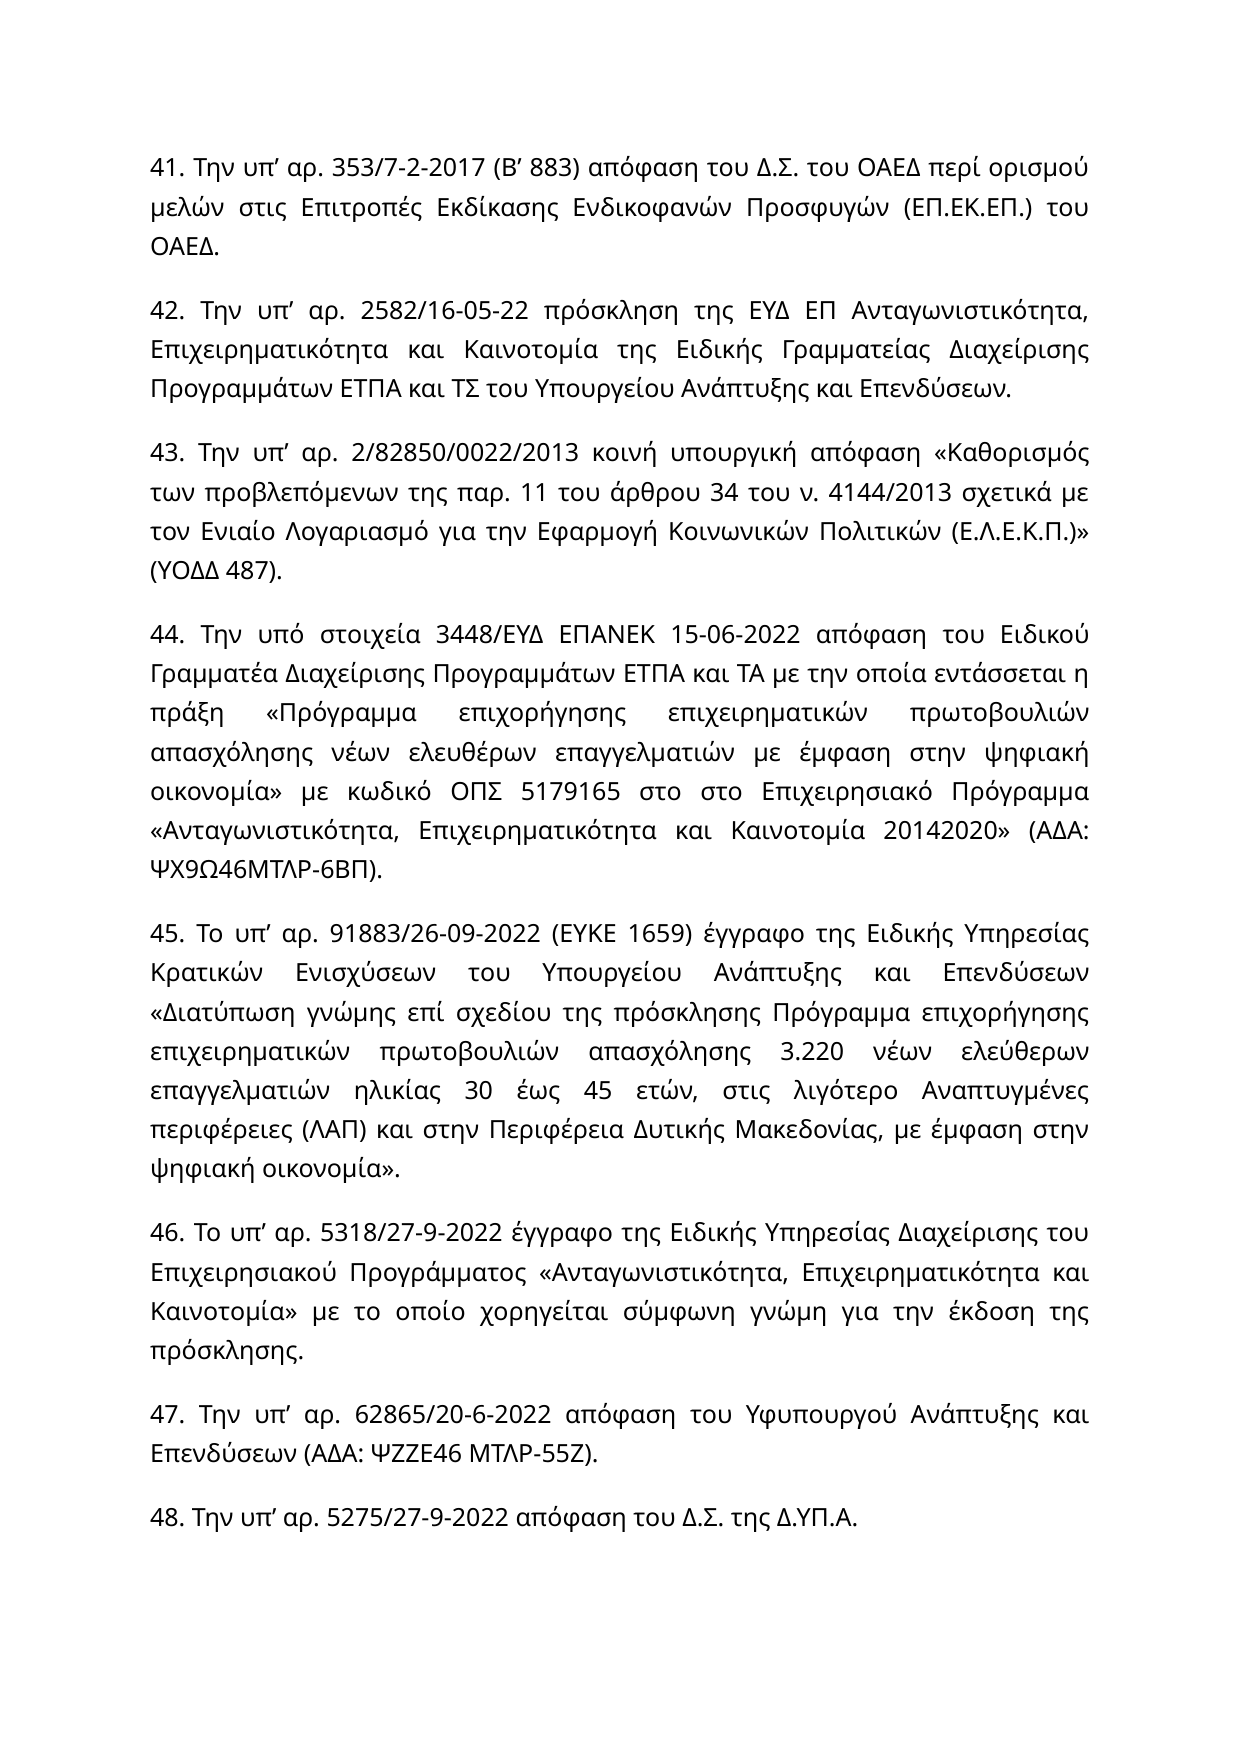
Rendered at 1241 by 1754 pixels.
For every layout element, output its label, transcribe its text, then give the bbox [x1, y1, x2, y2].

text 42. Την υπ’ αρ. 2582/16-05-22 πρόσκληση της ΕΥΔ ΕΠ Ανταγωνιστικότητα, Επιχειρηματικότητα και Καινοτομία της Ειδικής Γραμματείας Διαχείρισης Προγραμμάτων ΕΤΠΑ και ΤΣ του Υπουργείου Ανάπτυξης και Επενδύσεων. [150, 292, 1090, 405]
text 48. Την υπ’ αρ. 5275/27-9-2022 απόφαση του Δ.Σ. της Δ.ΥΠ.Α. [150, 1500, 1090, 1534]
text 45. Το υπ’ αρ. 91883/26-09-2022 (ΕΥΚΕ 1659) έγγραφο της Ειδικής Υπηρεσίας Κρατικών Ενισχύσεων του Υπουργείου Ανάπτυξης και Επενδύσεων «Διατύπωση γνώμης επί σχεδίου της πρόσκλησης Πρόγραμμα επιχορήγησης επιχειρηματικών πρωτοβουλιών απασχόλησης 3.220 νέων ελεύθερων επαγγελματιών ηλικίας 30 έως 45 ετών, στις λιγότερο Αναπτυγμένες περιφέρειες (ΛΑΠ) και στην Περιφέρεια Δυτικής Μακεδονίας, με έμφαση στην ψηφιακή οικονομία». [150, 916, 1090, 1185]
text 47. Την υπ’ αρ. 62865/20-6-2022 απόφαση του Υφυπουργού Ανάπτυξης και Επενδύσεων (ΑΔΑ: ΨΖΖΕ46 ΜΤΛΡ-55Ζ). [150, 1397, 1090, 1470]
text 44. Την υπό στοιχεία 3448/ΕΥΔ ΕΠΑΝΕΚ 15-06-2022 απόφαση του Ειδικού Γραμματέα Διαχείρισης Προγραμμάτων ΕΤΠΑ και ΤΑ με την οποία εντάσσεται η πράξη «Πρόγραμμα επιχορήγησης επιχειρηματικών πρωτοβουλιών απασχόλησης νέων ελευθέρων επαγγελματιών με έμφαση στην ψηφιακή οικονομία» με κωδικό ΟΠΣ 5179165 στο στο Επιχειρησιακό Πρόγραμμα «Ανταγωνιστικότητα, Επιχειρηματικότητα και Καινοτομία 20142020» (ΑΔΑ: ΨΧ9Ω46ΜΤΛΡ-6ΒΠ). [150, 617, 1090, 886]
text 41. Την υπ’ αρ. 353/7-2-2017 (Β’ 883) απόφαση του Δ.Σ. του ΟΑΕΔ περί ορισμού μελών στις Επιτροπές Εκδίκασης Ενδικοφανών Προσφυγών (ΕΠ.ΕΚ.ΕΠ.) του ΟΑΕΔ. [150, 150, 1090, 262]
text 43. Την υπ’ αρ. 2/82850/0022/2013 κοινή υπουργική απόφαση «Καθορισμός των προβλεπόμενων της παρ. 11 του άρθρου 34 του ν. 4144/2013 σχετικά με τον Ενιαίο Λογαριασμό για την Εφαρμογή Κοινωνικών Πολιτικών (Ε.Λ.Ε.Κ.Π.)» (ΥΟΔΔ 487). [150, 435, 1090, 587]
text 46. Το υπ’ αρ. 5318/27-9-2022 έγγραφο της Ειδικής Υπηρεσίας Διαχείρισης του Επιχειρησιακού Προγράμματος «Ανταγωνιστικότητα, Επιχειρηματικότητα και Καινοτομία» με το οποίο χορηγείται σύμφωνη γνώμη για την έκδοση της πρόσκλησης. [150, 1215, 1090, 1367]
